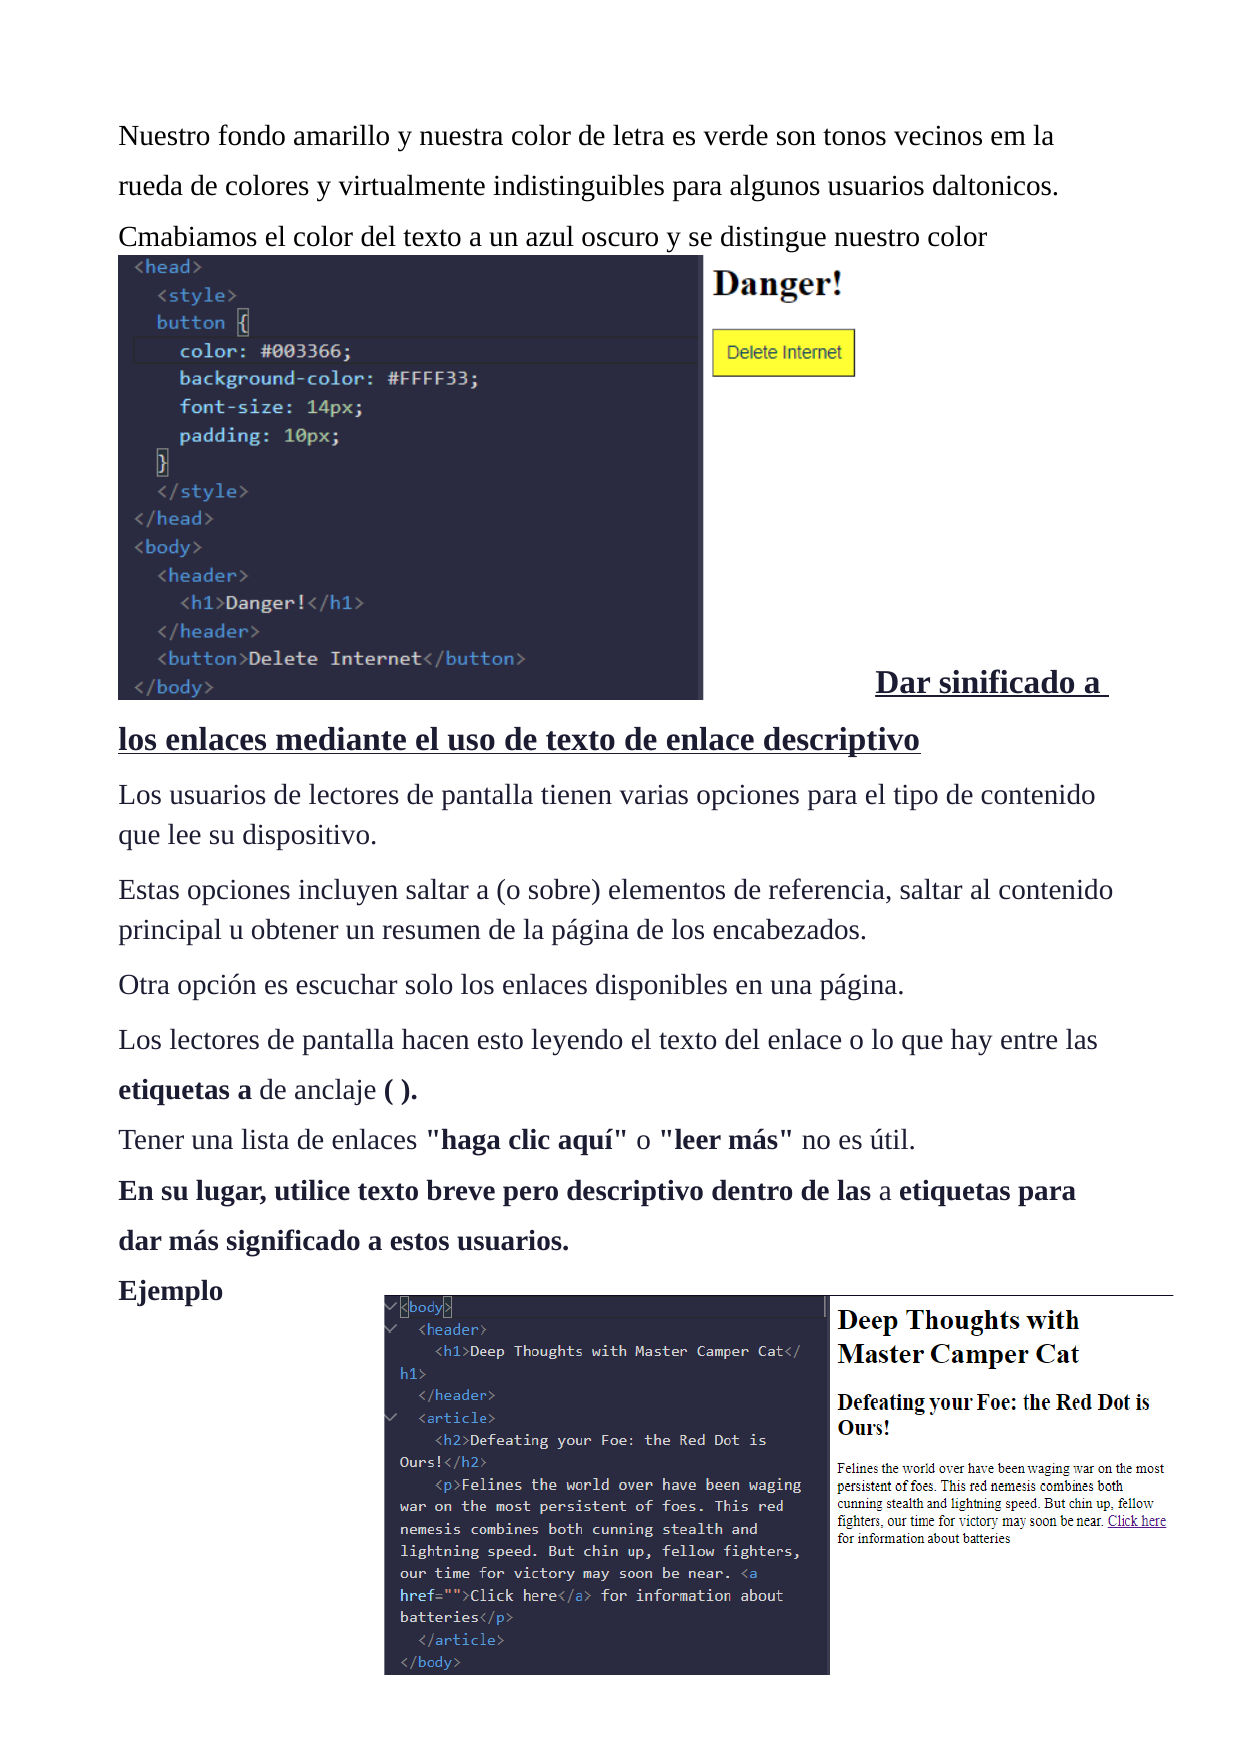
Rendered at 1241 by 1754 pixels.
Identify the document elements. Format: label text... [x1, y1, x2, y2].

text Tener una lista de enlaces "haga clic aquí" o "leer más" no es útil. [118, 1122, 1122, 1156]
text Otra opción es escuchar solo los enlaces disponibles en una página. [118, 967, 1122, 1001]
text En su lugar, utilice texto breve pero descriptivo dentro de las a etiquetas para dar más significado a estos usuarios. [118, 1173, 1122, 1257]
text Nuestro fondo amarillo y nuestra color de letra es verde son tonos vecinos em la rueda de colores y virtualmente indistinguibles para algunos usuarios daltonicos. [118, 118, 1122, 202]
text Los lectores de pantalla hacen esto leyendo el texto del enlace o lo que hay entre las etiquetas a de anclaje ( ). [118, 1022, 1122, 1106]
text Los usuarios de lectores de pantalla tienen varias opciones para el tipo de contenido que lee su dispositivo. [118, 777, 1122, 851]
text Ejemplo [118, 1273, 1122, 1307]
text Dar sinificado a los enlaces mediante el uso de texto de enlace descriptivo [118, 662, 1122, 758]
text Estas opciones incluyen saltar a (o sobre) elementos de referencia, saltar al contenido principal u obtener un resumen de la página de los encabezados. [118, 872, 1122, 946]
text Cmabiamos el color del texto a un azul oscuro y se distingue nuestro color [118, 219, 1122, 295]
